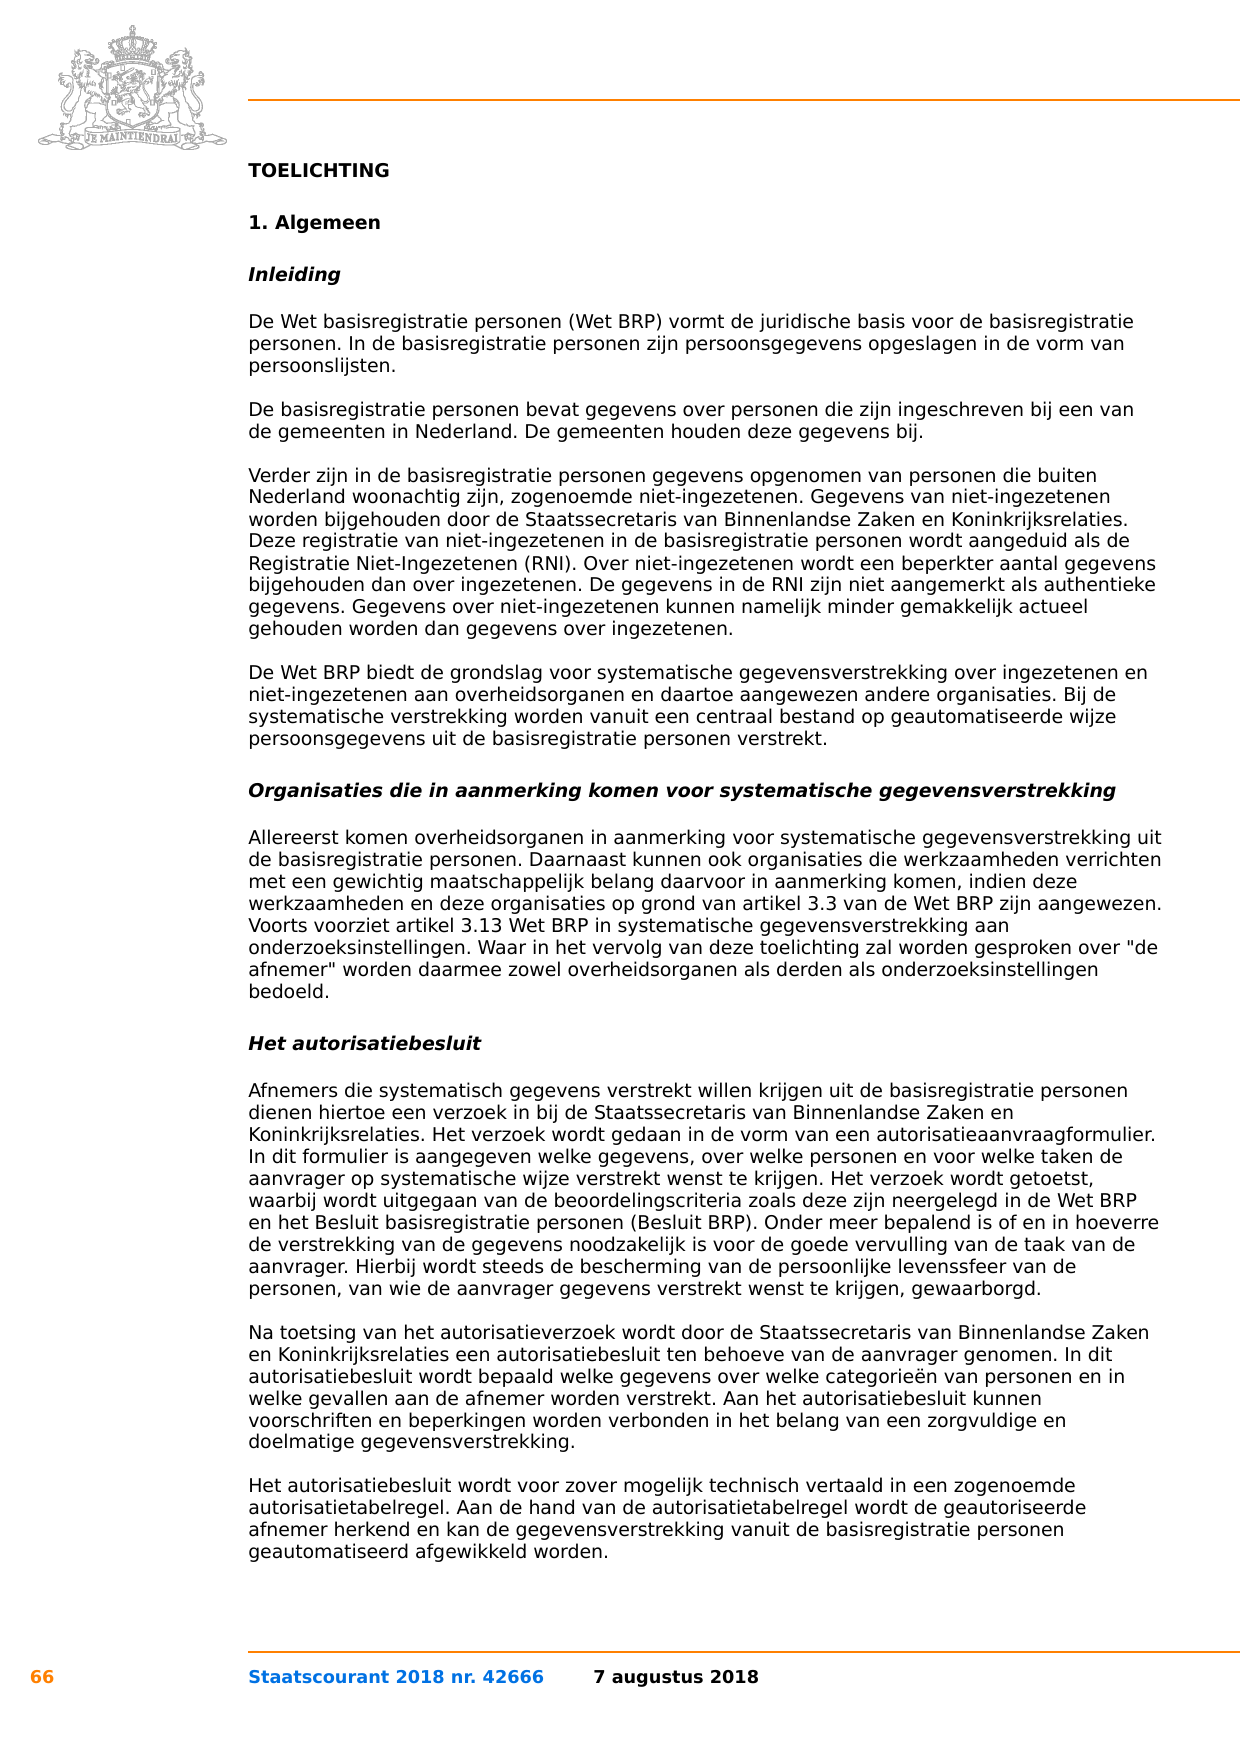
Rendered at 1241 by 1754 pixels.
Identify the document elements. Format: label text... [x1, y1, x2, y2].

text De Wet BRP biedt de grondslag voor systematische gegevensverstrekking over ingezetenen en niet-ingezetenen aan overheidsorganen en daartoe aangewezen andere organisaties. Bij de systematische verstrekking worden vanuit een centraal bestand op geautomatiseerde wijze persoonsgegevens uit de basisregistratie personen verstrekt. [248, 662, 1163, 750]
subtitle Organisaties die in aanmerking komen voor systematische gegevensverstrekking [248, 780, 1163, 802]
subtitle Inleiding [248, 264, 1163, 286]
subtitle Het autorisatiebesluit [248, 1033, 1163, 1055]
text Allereerst komen overheidsorganen in aanmerking voor systematische gegevensverstrekking uit de basisregistratie personen. Daarnaast kunnen ook organisaties die werkzaamheden verrichten met een gewichtig maatschappelijk belang daarvoor in aanmerking komen, indien deze werkzaamheden en deze organisaties op grond van artikel 3.3 van de Wet BRP zijn aangewezen. Voorts voorziet artikel 3.13 Wet BRP in systematische gegevensverstrekking aan onderzoeksinstellingen. Waar in het vervolg van deze toelichting zal worden gesproken over "de afnemer" worden daarmee zowel overheidsorganen als derden als onderzoeksinstellingen bedoeld. [248, 827, 1163, 1003]
text Na toetsing van het autorisatieverzoek wordt door de Staatssecretaris van Binnenlandse Zaken en Koninkrijksrelaties een autorisatiebesluit ten behoeve van de aanvrager genomen. In dit autorisatiebesluit wordt bepaald welke gegevens over welke categorieën van personen en in welke gevallen aan de afnemer worden verstrekt. Aan het autorisatiebesluit kunnen voorschriften en beperkingen worden verbonden in het belang van een zorgvuldige en doelmatige gegevensverstrekking. [248, 1322, 1163, 1453]
picture [38, 25, 227, 150]
text De Wet basisregistratie personen (Wet BRP) vormt de juridische basis voor de basisregistratie personen. In de basisregistratie personen zijn persoonsgegevens opgeslagen in de vorm van persoonslijsten. [248, 311, 1163, 377]
text De basisregistratie personen bevat gegevens over personen die zijn ingeschreven bij een van de gemeenten in Nederland. De gemeenten houden deze gegevens bij. [248, 399, 1163, 443]
subtitle TOELICHTING [248, 160, 1163, 182]
subtitle 1. Algemeen [248, 212, 1163, 234]
text Verder zijn in de basisregistratie personen gegevens opgenomen van personen die buiten Nederland woonachtig zijn, zogenoemde niet-ingezetenen. Gegevens van niet-ingezetenen worden bijgehouden door de Staatssecretaris van Binnenlandse Zaken en Koninkrijksrelaties. Deze registratie van niet-ingezetenen in de basisregistratie personen wordt aangeduid als de Registratie Niet-Ingezetenen (RNI). Over niet-ingezetenen wordt een beperkter aantal gegevens bijgehouden dan over ingezetenen. De gegevens in de RNI zijn niet aangemerkt als authentieke gegevens. Gegevens over niet-ingezetenen kunnen namelijk minder gemakkelijk actueel gehouden worden dan gegevens over ingezetenen. [248, 464, 1163, 640]
text Het autorisatiebesluit wordt voor zover mogelijk technisch vertaald in een zogenoemde autorisatietabelregel. Aan de hand van de autorisatietabelregel wordt de geautoriseerde afnemer herkend en kan de gegevensverstrekking vanuit de basisregistratie personen geautomatiseerd afgewikkeld worden. [248, 1475, 1163, 1563]
text Afnemers die systematisch gegevens verstrekt willen krijgen uit de basisregistratie personen dienen hiertoe een verzoek in bij de Staatssecretaris van Binnenlandse Zaken en Koninkrijksrelaties. Het verzoek wordt gedaan in de vorm van een autorisatieaanvraagformulier. In dit formulier is aangegeven welke gegevens, over welke personen en voor welke taken de aanvrager op systematische wijze verstrekt wenst te krijgen. Het verzoek wordt getoetst, waarbij wordt uitgegaan van de beoordelingscriteria zoals deze zijn neergelegd in de Wet BRP en het Besluit basisregistratie personen (Besluit BRP). Onder meer bepalend is of en in hoeverre de verstrekking van de gegevens noodzakelijk is voor de goede vervulling van de taak van de aanvrager. Hierbij wordt steeds de bescherming van de persoonlijke levenssfeer van de personen, van wie de aanvrager gegevens verstrekt wenst te krijgen, gewaarborgd. [248, 1080, 1163, 1300]
